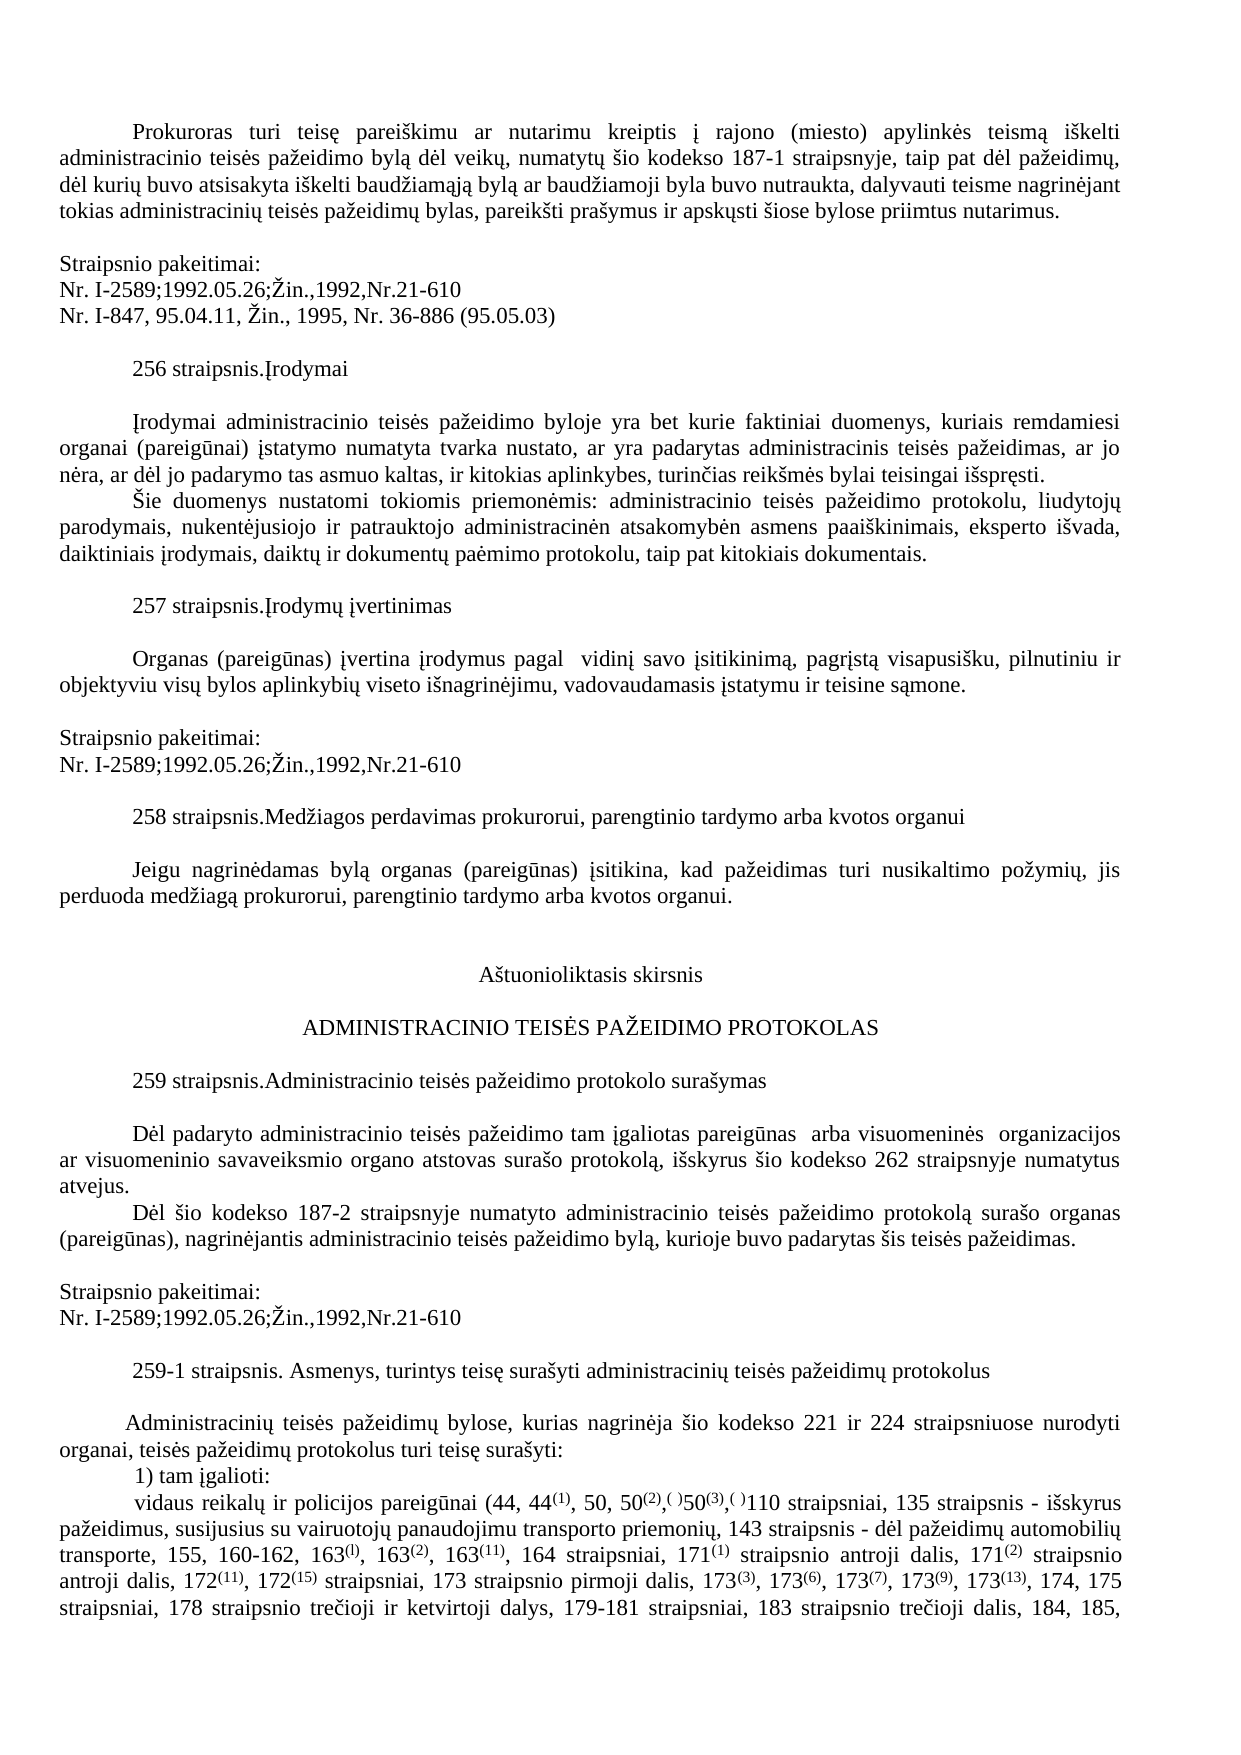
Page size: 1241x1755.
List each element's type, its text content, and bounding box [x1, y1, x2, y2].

text Dėl padaryto administracinio teisės pažeidimo tam įgaliotas pareigūnas arba visuomeninės organizacijos ar visuomeninio savaveiksmio organo atstovas surašo protokolą, išskyrus šio kodekso 262 straipsnyje numatytus atvejus. [59, 1119, 1122, 1199]
text Nr. I-2589;1992.05.26;Žin.,1992,Nr.21-610 [59, 751, 1122, 777]
text Straipsnio pakeitimai: [59, 1278, 1122, 1304]
text Aštuonioliktasis skirsnis [59, 961, 1122, 988]
text Straipsnio pakeitimai: [59, 250, 1122, 276]
text Administracinių teisės pažeidimų bylose, kurias nagrinėja šio kodekso 221 ir 224 straipsniuose nurodyti organai, teisės pažeidimų protokolus turi teisę surašyti: [59, 1409, 1122, 1462]
text Organas (pareigūnas) įvertina įrodymus pagal vidinį savo įsitikinimą, pagrįstą visapusišku, pilnutiniu ir objektyviu visų bylos aplinkybių viseto išnagrinėjimu, vadovaudamasis įstatymu ir teisine sąmone. [59, 645, 1122, 698]
text Prokuroras turi teisę pareiškimu ar nutarimu kreiptis į rajono (miesto) apylinkės teismą iškelti administracinio teisės pažeidimo bylą dėl veikų, numatytų šio kodekso 187-1 straipsnyje, taip pat dėl pažeidimų, dėl kurių buvo atsisakyta iškelti baudžiamąją bylą ar baudžiamoji byla buvo nutraukta, dalyvauti teisme nagrinėjant tokias administracinių teisės pažeidimų bylas, pareikšti prašymus ir apskųsti šiose bylose priimtus nutarimus. [59, 118, 1122, 223]
text 258 straipsnis.Medžiagos perdavimas prokurorui, parengtinio tardymo arba kvotos organui [59, 803, 1122, 830]
text Įrodymai administracinio teisės pažeidimo byloje yra bet kurie faktiniai duomenys, kuriais remdamiesi organai (pareigūnai) įstatymo numatyta tvarka nustato, ar yra padarytas administracinis teisės pažeidimas, ar jo nėra, ar dėl jo padarymo tas asmuo kaltas, ir kitokias aplinkybes, turinčias reikšmės bylai teisingai išspręsti. [59, 408, 1122, 487]
text Nr. I-847, 95.04.11, Žin., 1995, Nr. 36-886 (95.05.03) [59, 303, 1122, 329]
text Nr. I-2589;1992.05.26;Žin.,1992,Nr.21-610 [59, 1304, 1122, 1330]
text 1) tam įgalioti: [59, 1462, 1122, 1488]
text vidaus reikalų ir policijos pareigūnai (44, 44(1), 50, 50(2),( )50(3),( )110 straipsniai, 135 straipsnis - išskyrus pažeidimus, susijusius su vairuotojų panaudojimu transporto priemonių, 143 straipsnis - dėl pažeidimų automobilių transporte, 155, 160-162, 163(l), 163(2), 163(11), 164 straipsniai, 171(1) straipsnio antroji dalis, 171(2) straipsnio antroji dalis, 172(11), 172(15) straipsniai, 173 straipsnio pirmoji dalis, 173(3), 173(6), 173(7), 173(9), 173(13), 174, 175 straipsniai, 178 straipsnio trečioji ir ketvirtoji dalys, 179-181 straipsniai, 183 straipsnio trečioji dalis, 184, 185, [59, 1488, 1122, 1620]
text 259 straipsnis.Administracinio teisės pažeidimo protokolo surašymas [59, 1067, 1122, 1093]
text ADMINISTRACINIO TEISĖS PAŽEIDIMO PROTOKOLAS [59, 1014, 1122, 1041]
text 257 straipsnis.Įrodymų įvertinimas [59, 592, 1122, 619]
text Jeigu nagrinėdamas bylą organas (pareigūnas) įsitikina, kad pažeidimas turi nusikaltimo požymių, jis perduoda medžiagą prokurorui, parengtinio tardymo arba kvotos organui. [59, 856, 1122, 909]
text 256 straipsnis.Įrodymai [59, 355, 1122, 382]
text 259-1 straipsnis. Asmenys, turintys teisę surašyti administracinių teisės pažeidimų protokolus [59, 1357, 1122, 1383]
text Straipsnio pakeitimai: [59, 724, 1122, 751]
text Šie duomenys nustatomi tokiomis priemonėmis: administracinio teisės pažeidimo protokolu, liudytojų parodymais, nukentėjusiojo ir patrauktojo administracinėn atsakomybėn asmens paaiškinimais, eksperto išvada, daiktiniais įrodymais, daiktų ir dokumentų paėmimo protokolu, taip pat kitokiais dokumentais. [59, 487, 1122, 566]
text Dėl šio kodekso 187-2 straipsnyje numatyto administracinio teisės pažeidimo protokolą surašo organas (pareigūnas), nagrinėjantis administracinio teisės pažeidimo bylą, kurioje buvo padarytas šis teisės pažeidimas. [59, 1199, 1122, 1251]
text Nr. I-2589;1992.05.26;Žin.,1992,Nr.21-610 [59, 276, 1122, 303]
